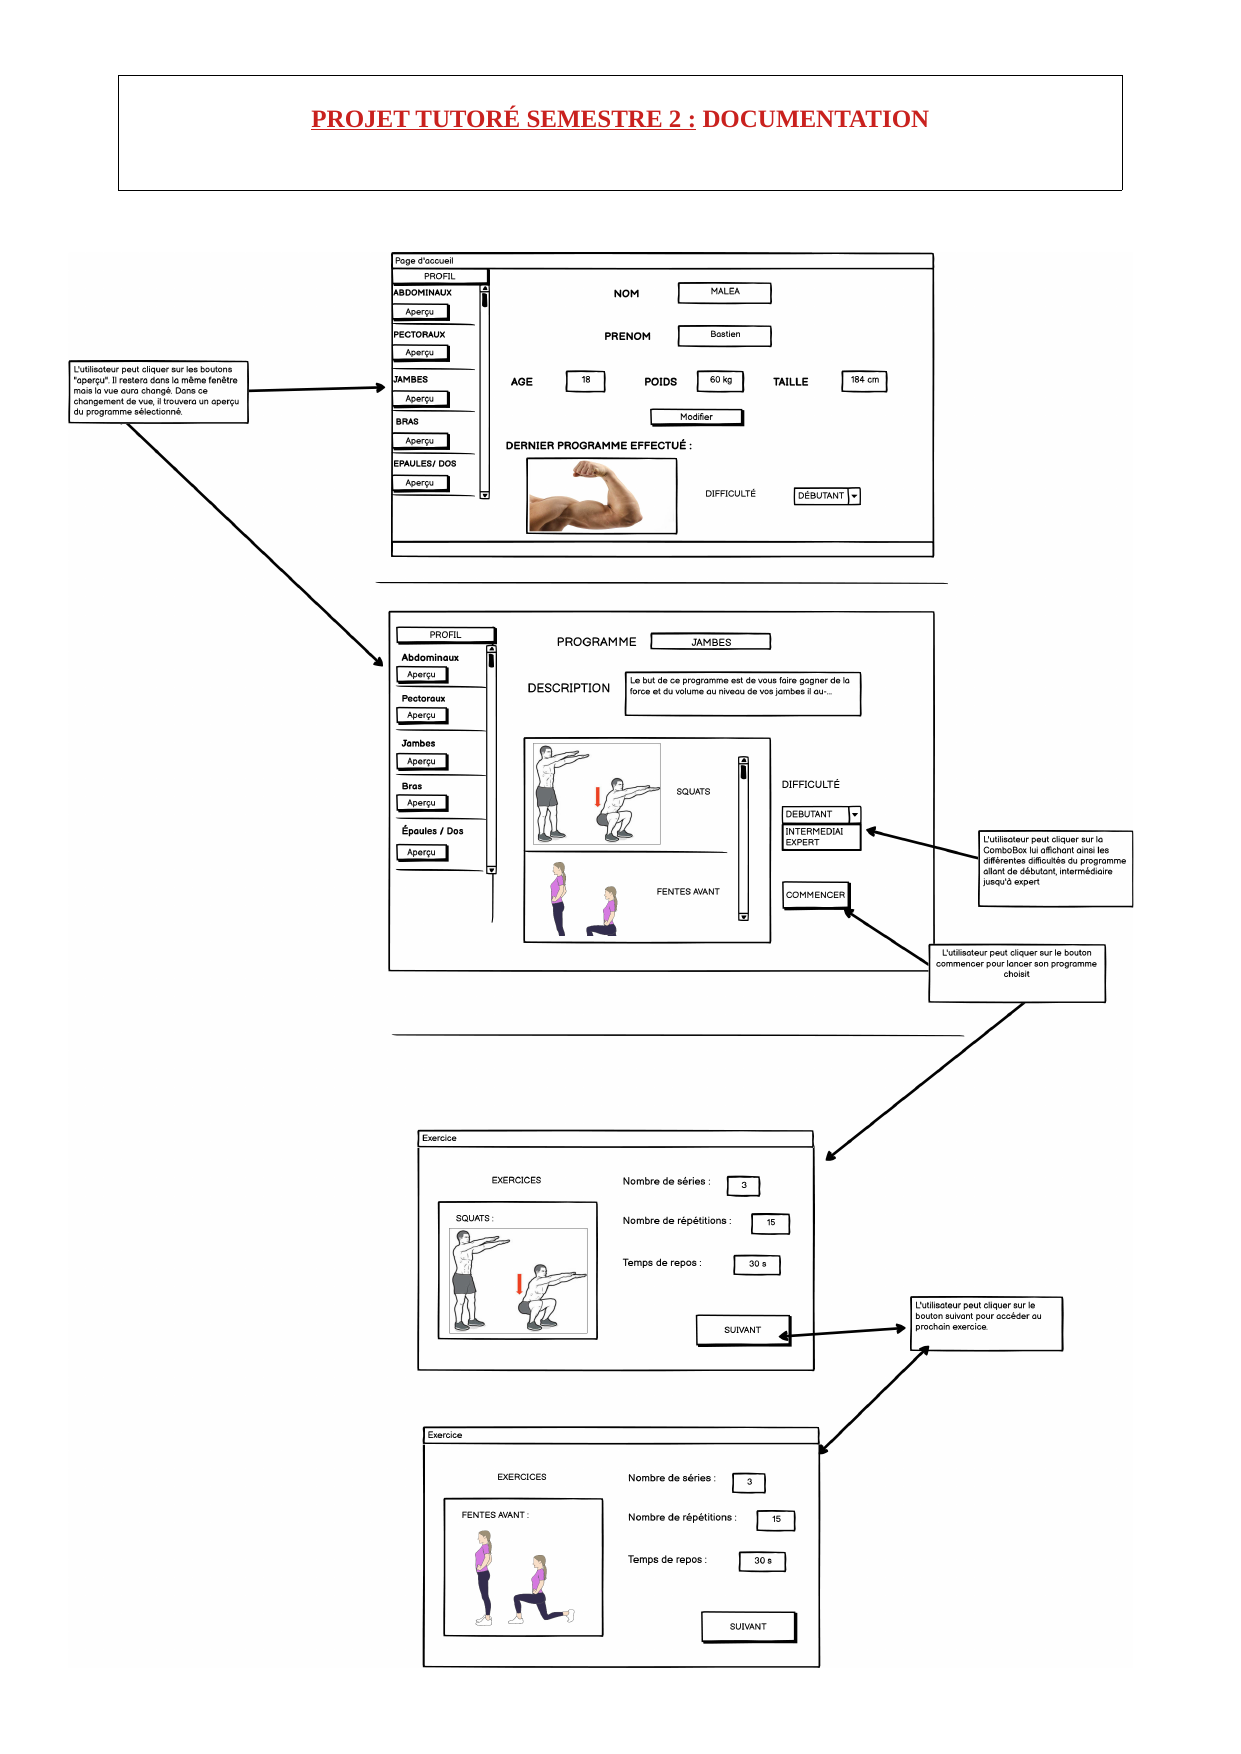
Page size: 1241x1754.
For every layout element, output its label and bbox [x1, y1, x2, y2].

picture [68, 252, 1134, 1668]
